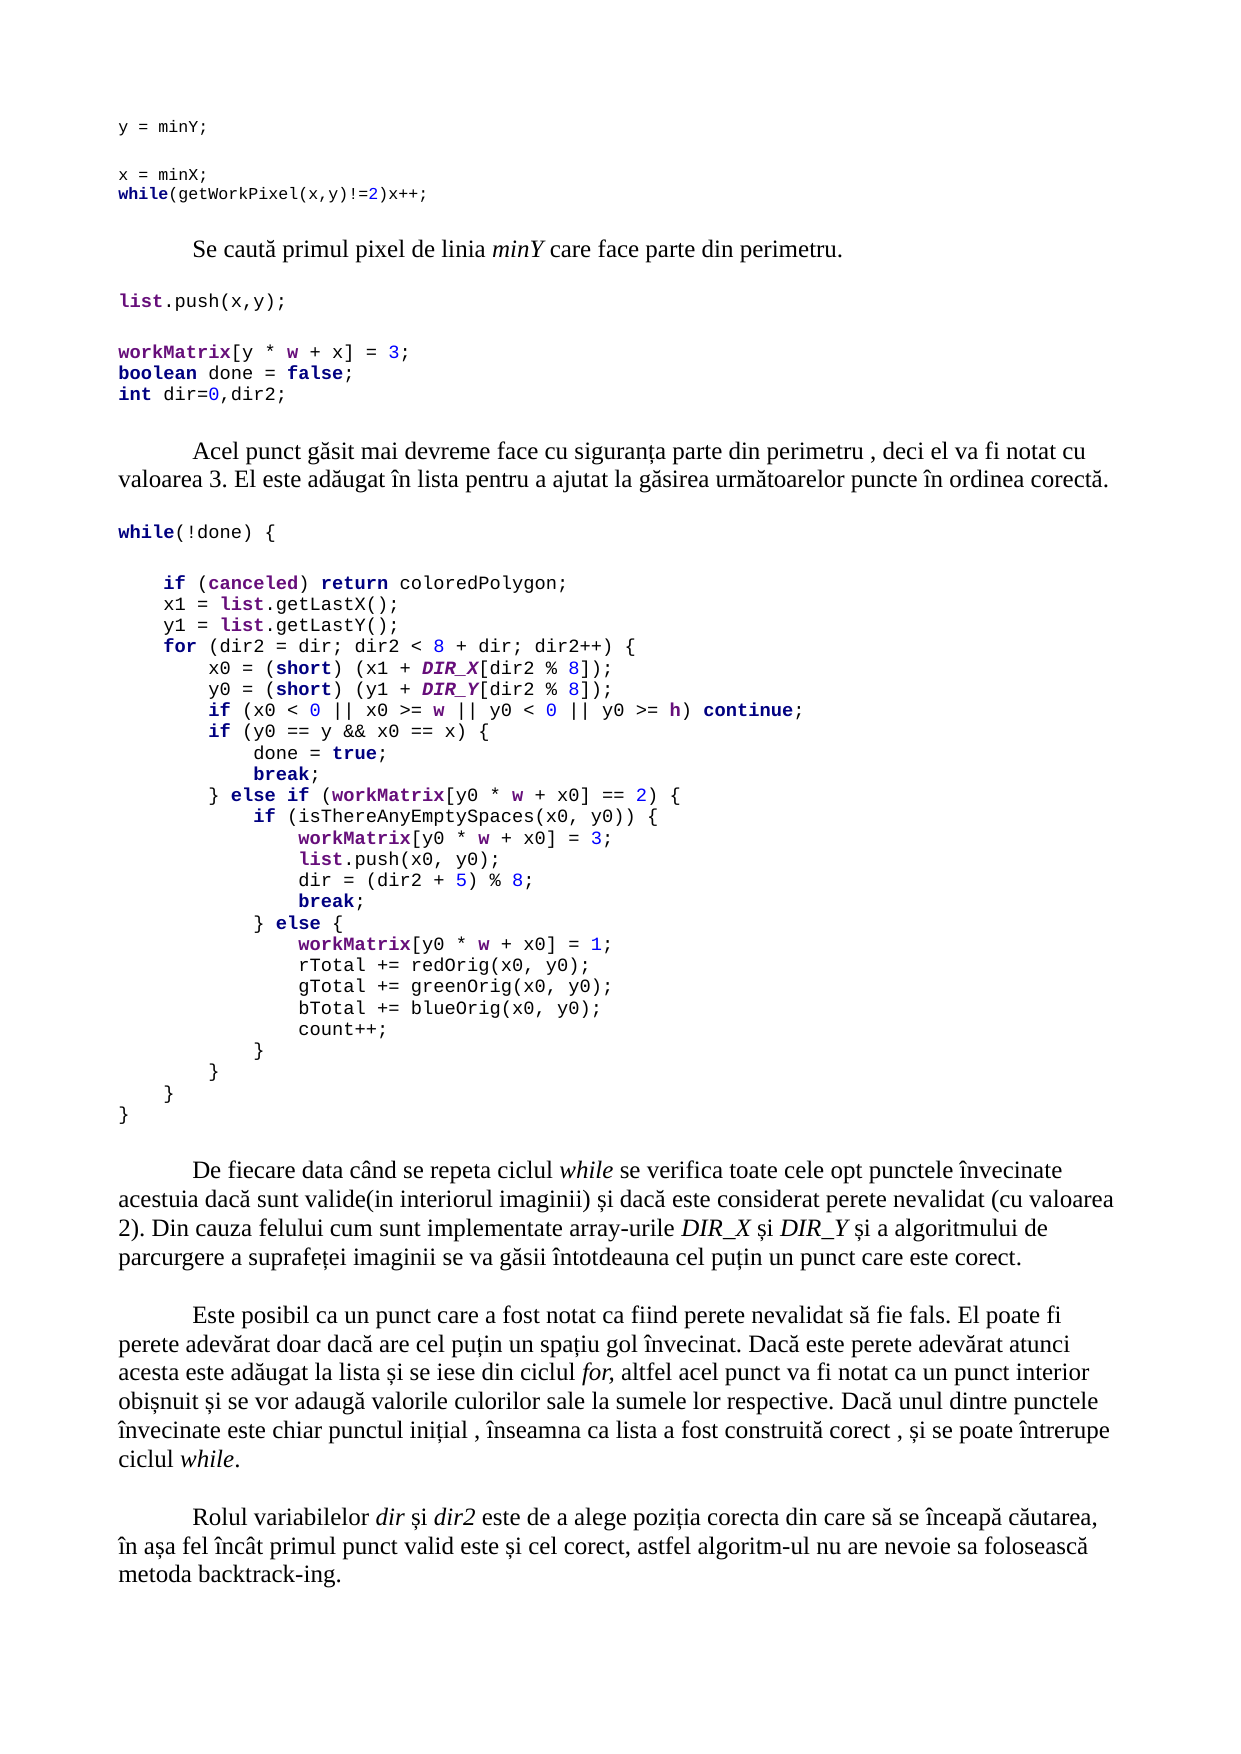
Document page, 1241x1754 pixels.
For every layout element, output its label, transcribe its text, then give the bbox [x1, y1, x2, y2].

text while(getWorkPixel(x,y)!=2)x++; [118, 185, 1122, 204]
text Este posibil ca un punct care a fost notat ca fiind perete nevalidat să fie fals. El poate fi perete adevărat doar dacă are cel puțin un spațiu gol învecinat. Dacă este perete adevărat atunci acesta este adăugat la lista și se iese din ciclul for, altfel acel punct va fi notat ca un punct interior obișnuit și se vor adaugă valorile culorilor sale la sumele lor respective. Dacă unul dintre punctele învecinate este chiar punctul inițial , înseamna ca lista a fost construită corect , și se poate întrerupe ciclul while. [118, 1300, 1122, 1472]
text Rolul variabilelor dir și dir2 este de a alege poziția corecta din care să se înceapă căutarea, în așa fel încât primul punct valid este și cel corect, astfel algoritm-ul nu are nevoie sa folosească metoda backtrack-ing. [118, 1502, 1122, 1588]
text for (dir2 = dir; dir2 < 8 + dir; dir2++) { [118, 637, 1122, 658]
text count++; [118, 1020, 1122, 1041]
text workMatrix[y0 * w + x0] = 1; [118, 935, 1122, 956]
text if (isThereAnyEmptySpaces(x0, y0)) { [118, 807, 1122, 828]
text } [118, 1041, 1122, 1062]
text boolean done = false; [118, 364, 1122, 385]
text Acel punct găsit mai devreme face cu siguranța parte din perimetru , deci el va fi notat cu valoarea 3. El este adăugat în lista pentru a ajutat la găsirea următoarelor puncte în ordinea corectă. [118, 436, 1122, 493]
text dir = (dir2 + 5) % 8; [118, 871, 1122, 892]
text rTotal += redOrig(x0, y0); [118, 956, 1122, 977]
text workMatrix[y * w + x] = 3; [118, 343, 1122, 364]
text y = minY; [118, 118, 1122, 137]
text x0 = (short) (x1 + DIR_X[dir2 % 8]); [118, 658, 1122, 680]
text De fiecare data când se repeta ciclul while se verifica toate cele opt punctele învecinate acestuia dacă sunt valide(in interiorul imaginii) și dacă este considerat perete nevalidat (cu valoarea 2). Din cauza felului cum sunt implementate array-urile DIR_X și DIR_Y și a algoritmului de parcurgere a suprafeței imaginii se va găsii întotdeauna cel puțin un punct care este corect. [118, 1156, 1122, 1271]
text workMatrix[y0 * w + x0] = 3; [118, 828, 1122, 850]
text break; [118, 892, 1122, 913]
text y1 = list.getLastY(); [118, 616, 1122, 637]
text int dir=0,dir2; [118, 385, 1122, 406]
text break; [118, 765, 1122, 786]
text gTotal += greenOrig(x0, y0); [118, 977, 1122, 998]
text while(!done) { [118, 523, 1122, 544]
text if (x0 < 0 || x0 >= w || y0 < 0 || y0 >= h) continue; [118, 701, 1122, 722]
text list.push(x,y); [118, 292, 1122, 313]
text list.push(x0, y0); [118, 850, 1122, 871]
text x = minX; [118, 166, 1122, 185]
text } else { [118, 913, 1122, 935]
text if (y0 == y && x0 == x) { [118, 722, 1122, 743]
text } else if (workMatrix[y0 * w + x0] == 2) { [118, 786, 1122, 807]
text } [118, 1105, 1122, 1126]
text done = true; [118, 743, 1122, 765]
text if (canceled) return coloredPolygon; [118, 573, 1122, 595]
text Se caută primul pixel de linia minY care face parte din perimetru. [118, 234, 1122, 262]
text } [118, 1083, 1122, 1105]
text } [118, 1062, 1122, 1083]
text x1 = list.getLastX(); [118, 595, 1122, 616]
text bTotal += blueOrig(x0, y0); [118, 998, 1122, 1020]
text y0 = (short) (y1 + DIR_Y[dir2 % 8]); [118, 680, 1122, 701]
